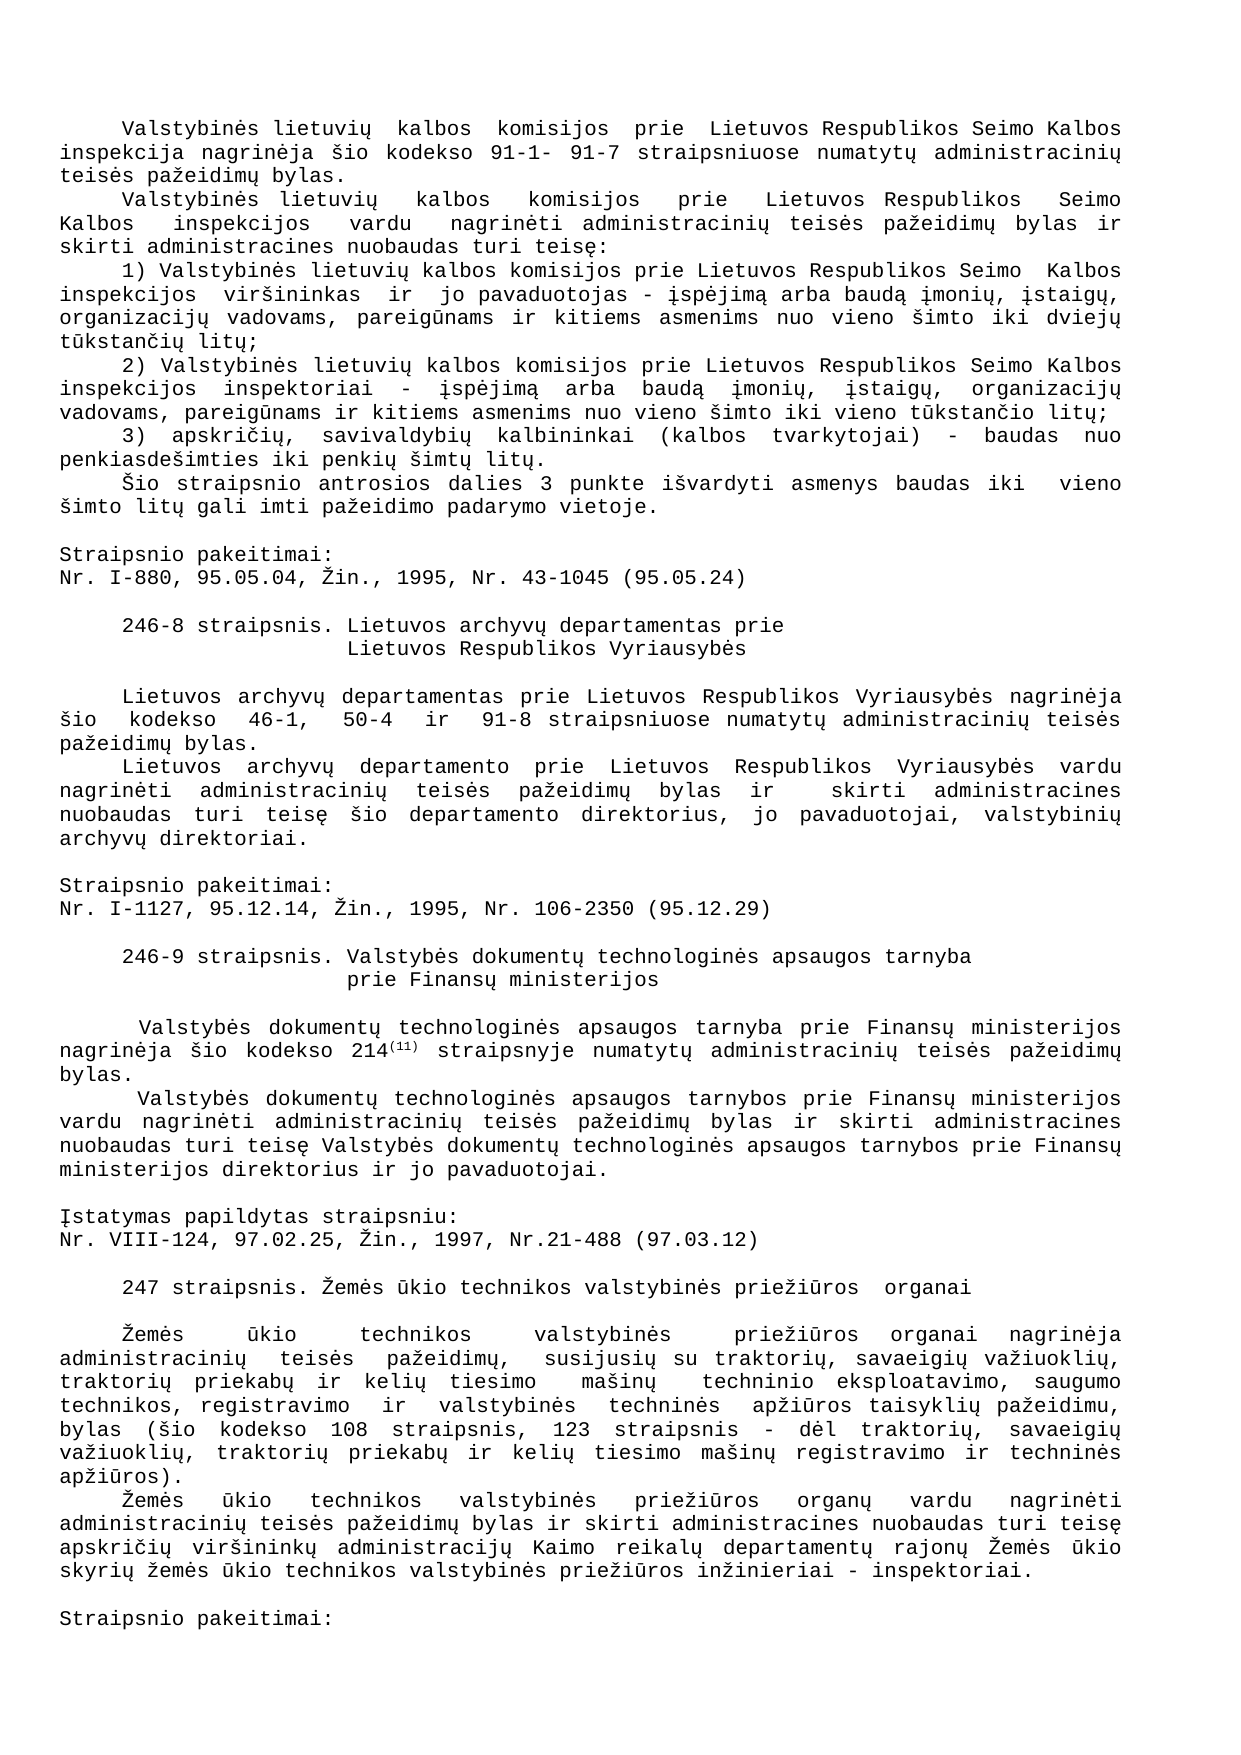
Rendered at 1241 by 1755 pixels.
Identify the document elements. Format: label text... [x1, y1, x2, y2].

text Žemės ūkio technikos valstybinės priežiūros organai nagrinėja administracinių teisės pažeidimų, susijusių su traktorių, savaeigių važiuoklių, traktorių priekabų ir kelių tiesimo mašinų techninio eksploatavimo, saugumo technikos, registravimo ir valstybinės techninės apžiūros taisyklių pažeidimu, bylas (šio kodekso 108 straipsnis, 123 straipsnis - dėl traktorių, savaeigių važiuoklių, traktorių priekabų ir kelių tiesimo mašinų registravimo ir techninės apžiūros). [59, 1324, 1122, 1489]
text Lietuvos archyvų departamento prie Lietuvos Respublikos Vyriausybės vardu nagrinėti administracinių teisės pažeidimų bylas ir skirti administracines nuobaudas turi teisę šio departamento direktorius, jo pavaduotojai, valstybinių archyvų direktoriai. [59, 757, 1122, 851]
text 246-9 straipsnis. Valstybės dokumentų technologinės apsaugos tarnyba [59, 946, 1122, 969]
text Straipsnio pakeitimai: [59, 1608, 1122, 1631]
text 1) Valstybinės lietuvių kalbos komisijos prie Lietuvos Respublikos Seimo Kalbos inspekcijos viršininkas ir jo pavaduotojas - įspėjimą arba baudą įmonių, įstaigų, organizacijų vadovams, pareigūnams ir kitiems asmenims nuo vieno šimto iki dviejų tūkstančių litų; [59, 260, 1122, 354]
text 246-8 straipsnis. Lietuvos archyvų departamentas prie [59, 615, 1122, 638]
text 3) apskričių, savivaldybių kalbininkai (kalbos tvarkytojai) - baudas nuo penkiasdešimties iki penkių šimtų litų. [59, 426, 1122, 473]
text Nr. VIII-124, 97.02.25, Žin., 1997, Nr.21-488 (97.03.12) [59, 1229, 1122, 1253]
text Straipsnio pakeitimai: [59, 875, 1122, 898]
text Valstybės dokumentų technologinės apsaugos tarnyba prie Finansų ministerijos nagrinėja šio kodekso 214(11) straipsnyje numatytų administracinių teisės pažeidimų bylas. [59, 1017, 1122, 1088]
text Šio straipsnio antrosios dalies 3 punkte išvardyti asmenys baudas iki vieno šimto litų gali imti pažeidimo padarymo vietoje. [59, 473, 1122, 520]
text Lietuvos archyvų departamentas prie Lietuvos Respublikos Vyriausybės nagrinėja šio kodekso 46-1, 50-4 ir 91-8 straipsniuose numatytų administracinių teisės pažeidimų bylas. [59, 686, 1122, 757]
text 247 straipsnis. Žemės ūkio technikos valstybinės priežiūros organai [59, 1277, 1122, 1300]
text Valstybinės lietuvių kalbos komisijos prie Lietuvos Respublikos Seimo Kalbos inspekcija nagrinėja šio kodekso 91-1- 91-7 straipsniuose numatytų administracinių teisės pažeidimų bylas. [59, 118, 1122, 189]
text Nr. I-1127, 95.12.14, Žin., 1995, Nr. 106-2350 (95.12.29) [59, 898, 1122, 922]
text Valstybinės lietuvių kalbos komisijos prie Lietuvos Respublikos Seimo Kalbos inspekcijos vardu nagrinėti administracinių teisės pažeidimų bylas ir skirti administracines nuobaudas turi teisę: [59, 189, 1122, 260]
text Žemės ūkio technikos valstybinės priežiūros organų vardu nagrinėti administracinių teisės pažeidimų bylas ir skirti administracines nuobaudas turi teisę apskričių viršininkų administracijų Kaimo reikalų departamentų rajonų Žemės ūkio skyrių žemės ūkio technikos valstybinės priežiūros inžinieriai - inspektoriai. [59, 1489, 1122, 1584]
text Nr. I-880, 95.05.04, Žin., 1995, Nr. 43-1045 (95.05.24) [59, 567, 1122, 591]
text 2) Valstybinės lietuvių kalbos komisijos prie Lietuvos Respublikos Seimo Kalbos inspekcijos inspektoriai - įspėjimą arba baudą įmonių, įstaigų, organizacijų vadovams, pareigūnams ir kitiems asmenims nuo vieno šimto iki vieno tūkstančio litų; [59, 354, 1122, 426]
text prie Finansų ministerijos [59, 969, 1122, 993]
text Valstybės dokumentų technologinės apsaugos tarnybos prie Finansų ministerijos vardu nagrinėti administracinių teisės pažeidimų bylas ir skirti administracines nuobaudas turi teisę Valstybės dokumentų technologinės apsaugos tarnybos prie Finansų ministerijos direktorius ir jo pavaduotojai. [59, 1088, 1122, 1182]
text Įstatymas papildytas straipsniu: [59, 1206, 1122, 1229]
text Lietuvos Respublikos Vyriausybės [59, 638, 1122, 662]
text Straipsnio pakeitimai: [59, 544, 1122, 567]
